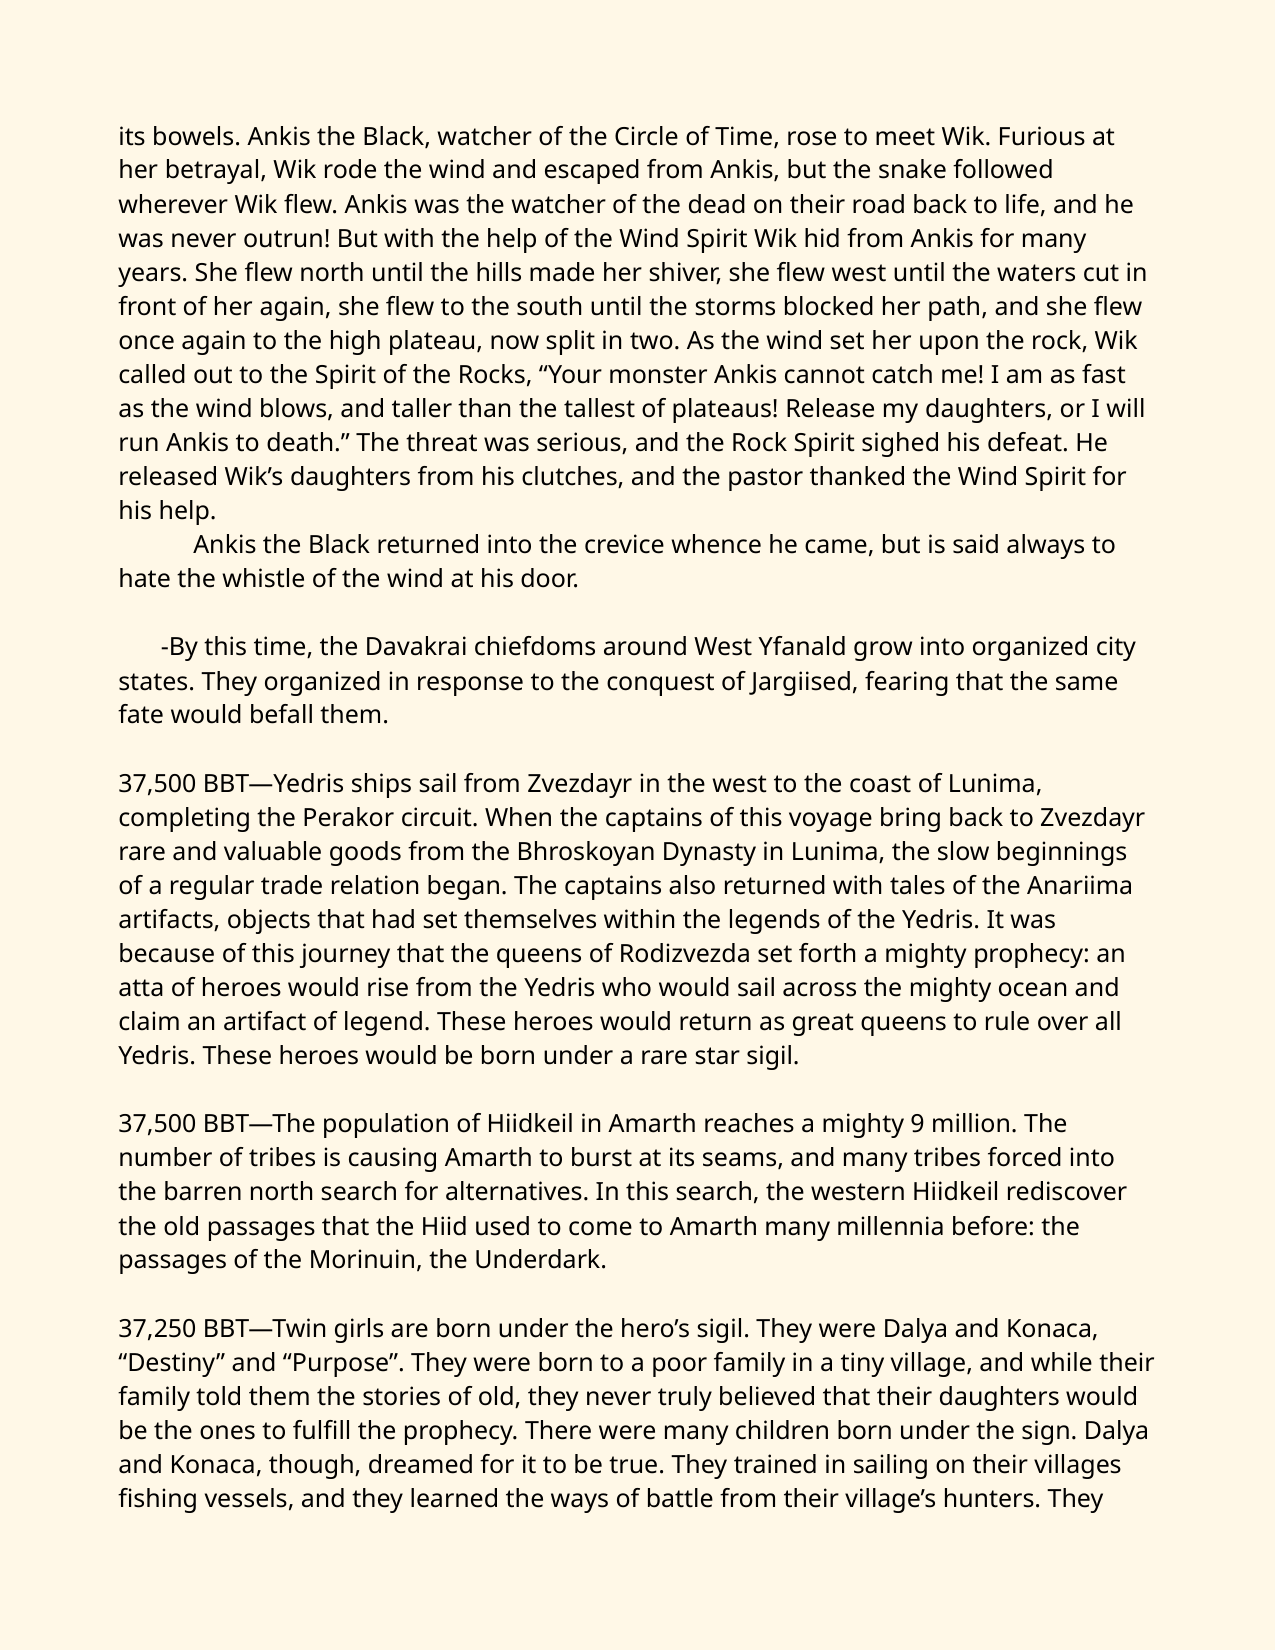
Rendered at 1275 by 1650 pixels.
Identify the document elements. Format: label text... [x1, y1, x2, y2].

text -By this time, the Davakrai chiefdoms around West Yfanald grow into organized city states. They organized in response to the conquest of Jargiised, fearing that the same fate would befall them. [118, 629, 1157, 731]
text 37,500 BBT—Yedris ships sail from Zvezdayr in the west to the coast of Lunima, completing the Perakor circuit. When the captains of this voyage bring back to Zvezdayr rare and valuable goods from the Bhroskoyan Dynasty in Lunima, the slow beginnings of a regular trade relation began. The captains also returned with tales of the Anariima artifacts, objects that had set themselves within the legends of the Yedris. It was because of this journey that the queens of Rodizvezda set forth a mighty prophecy: an atta of heroes would rise from the Yedris who would sail across the mighty ocean and claim an artifact of legend. These heroes would return as great queens to rule over all Yedris. These heroes would be born under a rare star sigil. [118, 765, 1157, 1072]
text 37,250 BBT—Twin girls are born under the hero’s sigil. They were Dalya and Konaca, “Destiny” and “Purpose”. They were born to a poor family in a tiny village, and while their family told them the stories of old, they never truly believed that their daughters would be the ones to fulfill the prophecy. There were many children born under the sign. Dalya and Konaca, though, dreamed for it to be true. They trained in sailing on their villages fishing vessels, and they learned the ways of battle from their village’s hunters. They [118, 1310, 1157, 1515]
text 37,500 BBT—The population of Hiidkeil in Amarth reaches a mighty 9 million. The number of tribes is causing Amarth to burst at its seams, and many tribes forced into the barren north search for alternatives. In this search, the western Hiidkeil rediscover the old passages that the Hiid used to come to Amarth many millennia before: the passages of the Morinuin, the Underdark. [118, 1106, 1157, 1276]
text its bowels. Ankis the Black, watcher of the Circle of Time, rose to meet Wik. Furious at her betrayal, Wik rode the wind and escaped from Ankis, but the snake followed wherever Wik flew. Ankis was the watcher of the dead on their road back to life, and he was never outrun! But with the help of the Wind Spirit Wik hid from Ankis for many years. She flew north until the hills made her shiver, she flew west until the waters cut in front of her again, she flew to the south until the storms blocked her path, and she flew once again to the high plateau, now split in two. As the wind set her upon the rock, Wik called out to the Spirit of the Rocks, “Your monster Ankis cannot catch me! I am as fast as the wind blows, and taller than the tallest of plateaus! Release my daughters, or I will run Ankis to death.” The threat was serious, and the Rock Spirit sighed his defeat. He released Wik’s daughters from his clutches, and the pastor thanked the Wind Spirit for his help. [118, 118, 1157, 527]
text Ankis the Black returned into the crevice whence he came, but is said always to hate the whistle of the wind at his door. [118, 527, 1157, 595]
